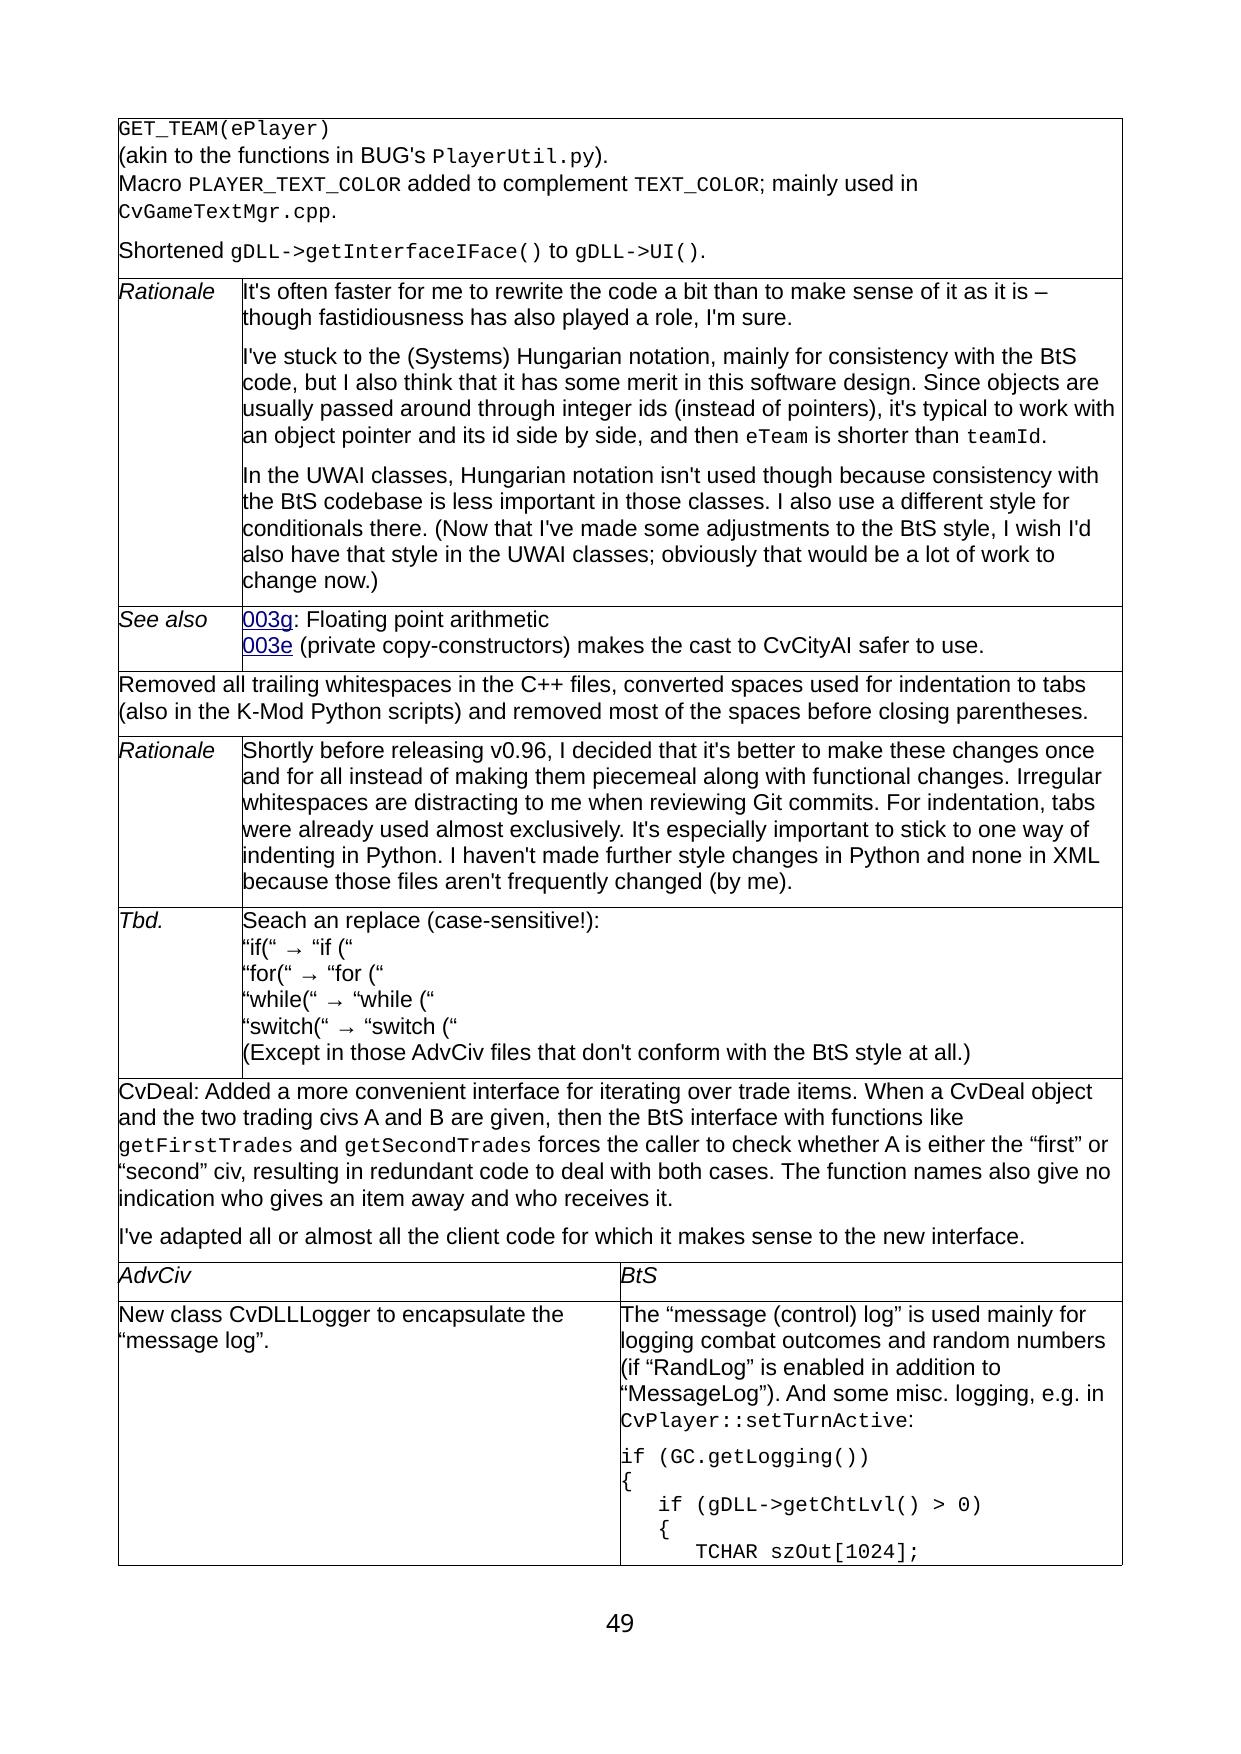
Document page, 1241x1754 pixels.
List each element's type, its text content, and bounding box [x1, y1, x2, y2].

table_cell Tbd. [119, 908, 242, 1078]
table_cell CvDeal: Added a more convenient interface for iterating over trade items. When a CvDeal object and the two trading civs A and B are given, then the BtS interface with functions like getFirstTrades and getSecondTrades forces the caller to check whether A is either the “first” or “second” civ, resulting in redundant code to deal with both cases. The function names also give no indication who gives an item away and who receives it. I've adapted all or almost all the client code for which it makes sense to the new interface. [119, 1079, 1122, 1262]
table_cell BtS [621, 1263, 1122, 1301]
table_cell Removed all trailing whitespaces in the C++ files, converted spaces used for indentation to tabs (also in the K-Mod Python scripts) and removed most of the spaces before closing parentheses. [119, 672, 1122, 736]
table_cell New class CvDLLLogger to encapsulate the “message log”. [119, 1302, 620, 1565]
table_cell AdvCiv [119, 1263, 620, 1301]
table_cell See also [119, 607, 242, 671]
table_cell Seach an replace (case-sensitive!): “if(“ → “if (“ “for(“ → “for (“ “while(“ → “while (“ “switch(“ → “switch (“ (Except in those AdvCiv files that don't conform with the BtS style at all.) [243, 908, 1122, 1078]
table_cell It's often faster for me to rewrite the code a bit than to make sense of it as it is – though fastidiousness has also played a role, I'm sure. I've stuck to the (Systems) Hungarian notation, mainly for consistency with the BtS code, but I also think that it has some merit in this software design. Since objects are usually passed around through integer ids (instead of pointers), it's typical to work with an object pointer and its id side by side, and then eTeam is shorter than teamId. In the UWAI classes, Hungarian notation isn't used though because consistency with the BtS codebase is less important in those classes. I also use a different style for conditionals there. (Now that I've made some adjustments to the BtS style, I wish I'd also have that style in the UWAI classes; obviously that would be a lot of work to change now.) [243, 279, 1122, 606]
table_cell The “message (control) log” is used mainly for logging combat outcomes and random numbers (if “RandLog” is enabled in addition to “MessageLog”). And some misc. logging, e.g. in CvPlayer::setTurnActive: if (GC.getLogging()) { if (gDLL->getChtLvl() > 0) { TCHAR szOut[1024]; [621, 1302, 1122, 1565]
table_cell Rationale [119, 279, 242, 606]
table_cell GET_TEAM(ePlayer) (akin to the functions in BUG's PlayerUtil.py). Macro PLAYER_TEXT_COLOR added to complement TEXT_COLOR; mainly used in CvGameTextMgr.cpp. Shortened gDLL->getInterfaceIFace() to gDLL->UI(). [119, 119, 1122, 277]
table_cell Shortly before releasing v0.96, I decided that it's better to make these changes once and for all instead of making them piecemeal along with functional changes. Irregular whitespaces are distracting to me when reviewing Git commits. For indentation, tabs were already used almost exclusively. It's especially important to stick to one way of indenting in Python. I haven't made further style changes in Python and none in XML because those files aren't frequently changed (by me). [243, 737, 1122, 907]
table_cell Rationale [119, 737, 242, 907]
table_cell 003g: Floating point arithmetic 003e (private copy-constructors) makes the cast to CvCityAI safer to use. [243, 607, 1122, 671]
